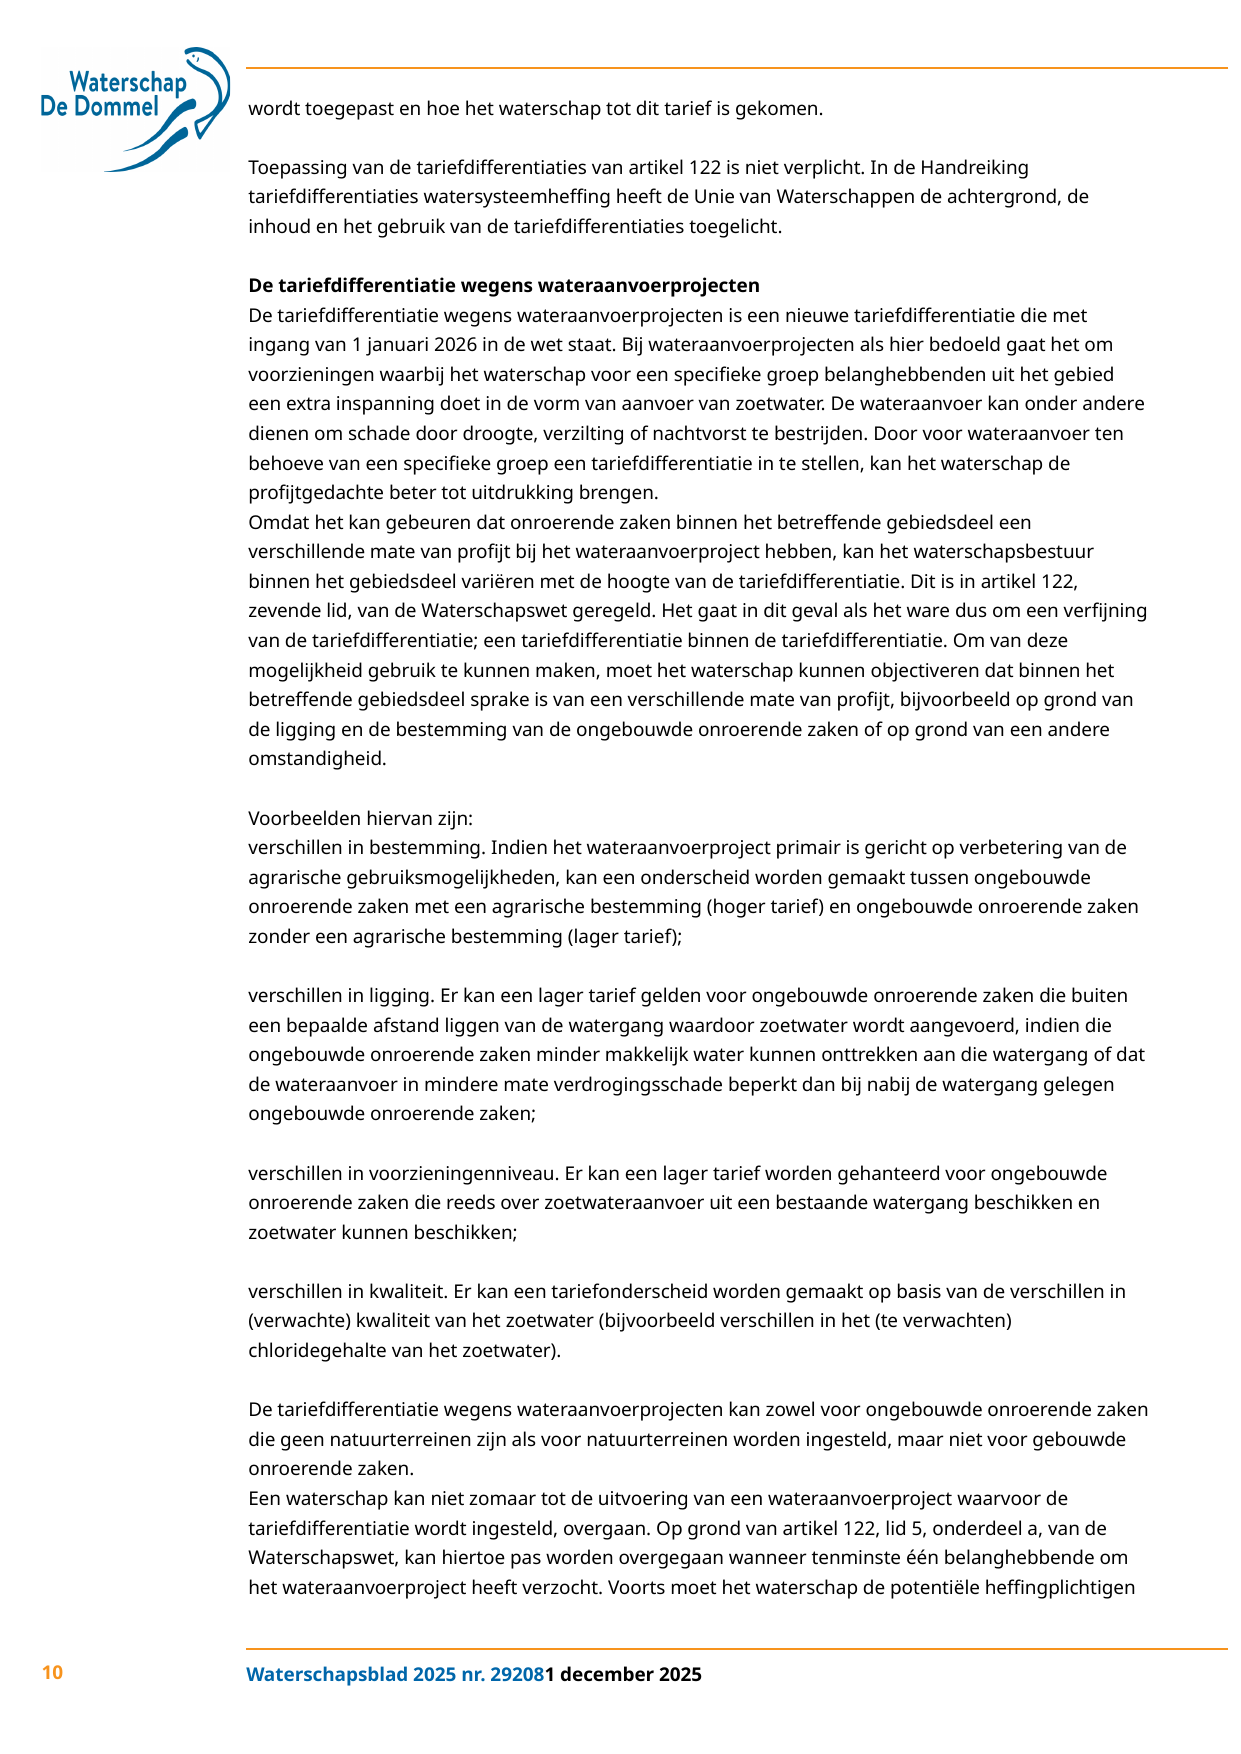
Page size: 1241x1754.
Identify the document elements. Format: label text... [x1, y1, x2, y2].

text De tariefdifferentiatie wegens wateraanvoerprojecten [248, 272, 1152, 298]
picture [204, 47, 231, 76]
text De tariefdifferentiatie wegens wateraanvoerprojecten kan zowel voor ongebouwde onroerende zaken die geen natuurterreinen zijn als voor natuurterreinen worden ingesteld, maar niet voor gebouwde onroerende zaken. [248, 1396, 1152, 1481]
text verschillen in kwaliteit. Er kan een tariefonderscheid worden gemaakt op basis van de verschillen in (verwachte) kwaliteit van het zoetwater (bijvoorbeeld verschillen in het (te verwachten) chloridegehalte van het zoetwater). [248, 1278, 1152, 1363]
text verschillen in bestemming. Indien het wateraanvoerproject primair is gericht op verbetering van de agrarische gebruiksmogelijkheden, kan een onderscheid worden gemaakt tussen ongebouwde onroerende zaken met een agrarische bestemming (hoger tarief) en ongebouwde onroerende zaken zonder een agrarische bestemming (lager tarief); [248, 834, 1152, 949]
picture [45, 99, 51, 111]
text verschillen in ligging. Er kan een lager tarief gelden voor ongebouwde onroerende zaken die buiten een bepaalde afstand liggen van de watergang waardoor zoetwater wordt aangevoerd, indien die ongebouwde onroerende zaken minder makkelijk water kunnen onttrekken aan die watergang of dat de wateraanvoer in mindere mate verdrogingsschade beperkt dan bij nabij de watergang gelegen ongebouwde onroerende zaken; [248, 982, 1152, 1126]
text De tariefdifferentiatie wegens wateraanvoerprojecten is een nieuwe tariefdifferentiatie die met ingang van 1 januari 2026 in de wet staat. Bij wateraanvoerprojecten als hier bedoeld gaat het om voorzieningen waarbij het waterschap voor een specifieke groep belanghebbenden uit het gebied een extra inspanning doet in de vorm van aanvoer van zoetwater. De wateraanvoer kan onder andere dienen om schade door droogte, verzilting of nachtvorst te bestrijden. Door voor wateraanvoer ten behoeve van een specifieke groep een tariefdifferentiatie in te stellen, kan het waterschap de profijtgedachte beter tot uitdrukking brengen. [248, 302, 1152, 505]
text Voorbeelden hiervan zijn: [248, 805, 1152, 831]
picture [41, 47, 231, 172]
text wordt toegepast en hoe het waterschap tot dit tarief is gekomen. [248, 95, 1152, 121]
picture [198, 118, 210, 131]
text Een waterschap kan niet zomaar tot de uitvoering van een wateraanvoerproject waarvoor de tariefdifferentiatie wordt ingesteld, overgaan. Op grond van artikel 122, lid 5, onderdeel a, van de Waterschapswet, kan hiertoe pas worden overgegaan wanneer tenminste één belanghebbende om het wateraanvoerproject heeft verzocht. Voorts moet het waterschap de potentiële heffingplichtigen [248, 1485, 1152, 1600]
text verschillen in voorzieningenniveau. Er kan een lager tarief worden gehanteerd voor ongebouwde onroerende zaken die reeds over zoetwateraanvoer uit een bestaande watergang beschikken en zoetwater kunnen beschikken; [248, 1160, 1152, 1245]
text Toepassing van de tariefdifferentiaties van artikel 122 is niet verplicht. In de Handreiking tariefdifferentiaties watersysteemheffing heeft de Unie van Waterschappen de achtergrond, de inhoud en het gebruik van de tariefdifferentiaties toegelicht. [248, 154, 1152, 239]
text Omdat het kan gebeuren dat onroerende zaken binnen het betreffende gebiedsdeel een verschillende mate van profijt bij het wateraanvoerproject hebben, kan het waterschapsbestuur binnen het gebiedsdeel variëren met de hoogte van de tariefdifferentiatie. Dit is in artikel 122, zevende lid, van de Waterschapswet geregeld. Het gaat in dit geval als het ware dus om een verfijning van de tariefdifferentiatie; een tariefdifferentiatie binnen de tariefdifferentiatie. Om van deze mogelijkheid gebruik te kunnen maken, moet het waterschap kunnen objectiveren dat binnen het betreffende gebiedsdeel sprake is van een verschillende mate van profijt, bijvoorbeeld op grond van de ligging en de bestemming van de ongebouwde onroerende zaken of op grond van een andere omstandigheid. [248, 509, 1152, 771]
